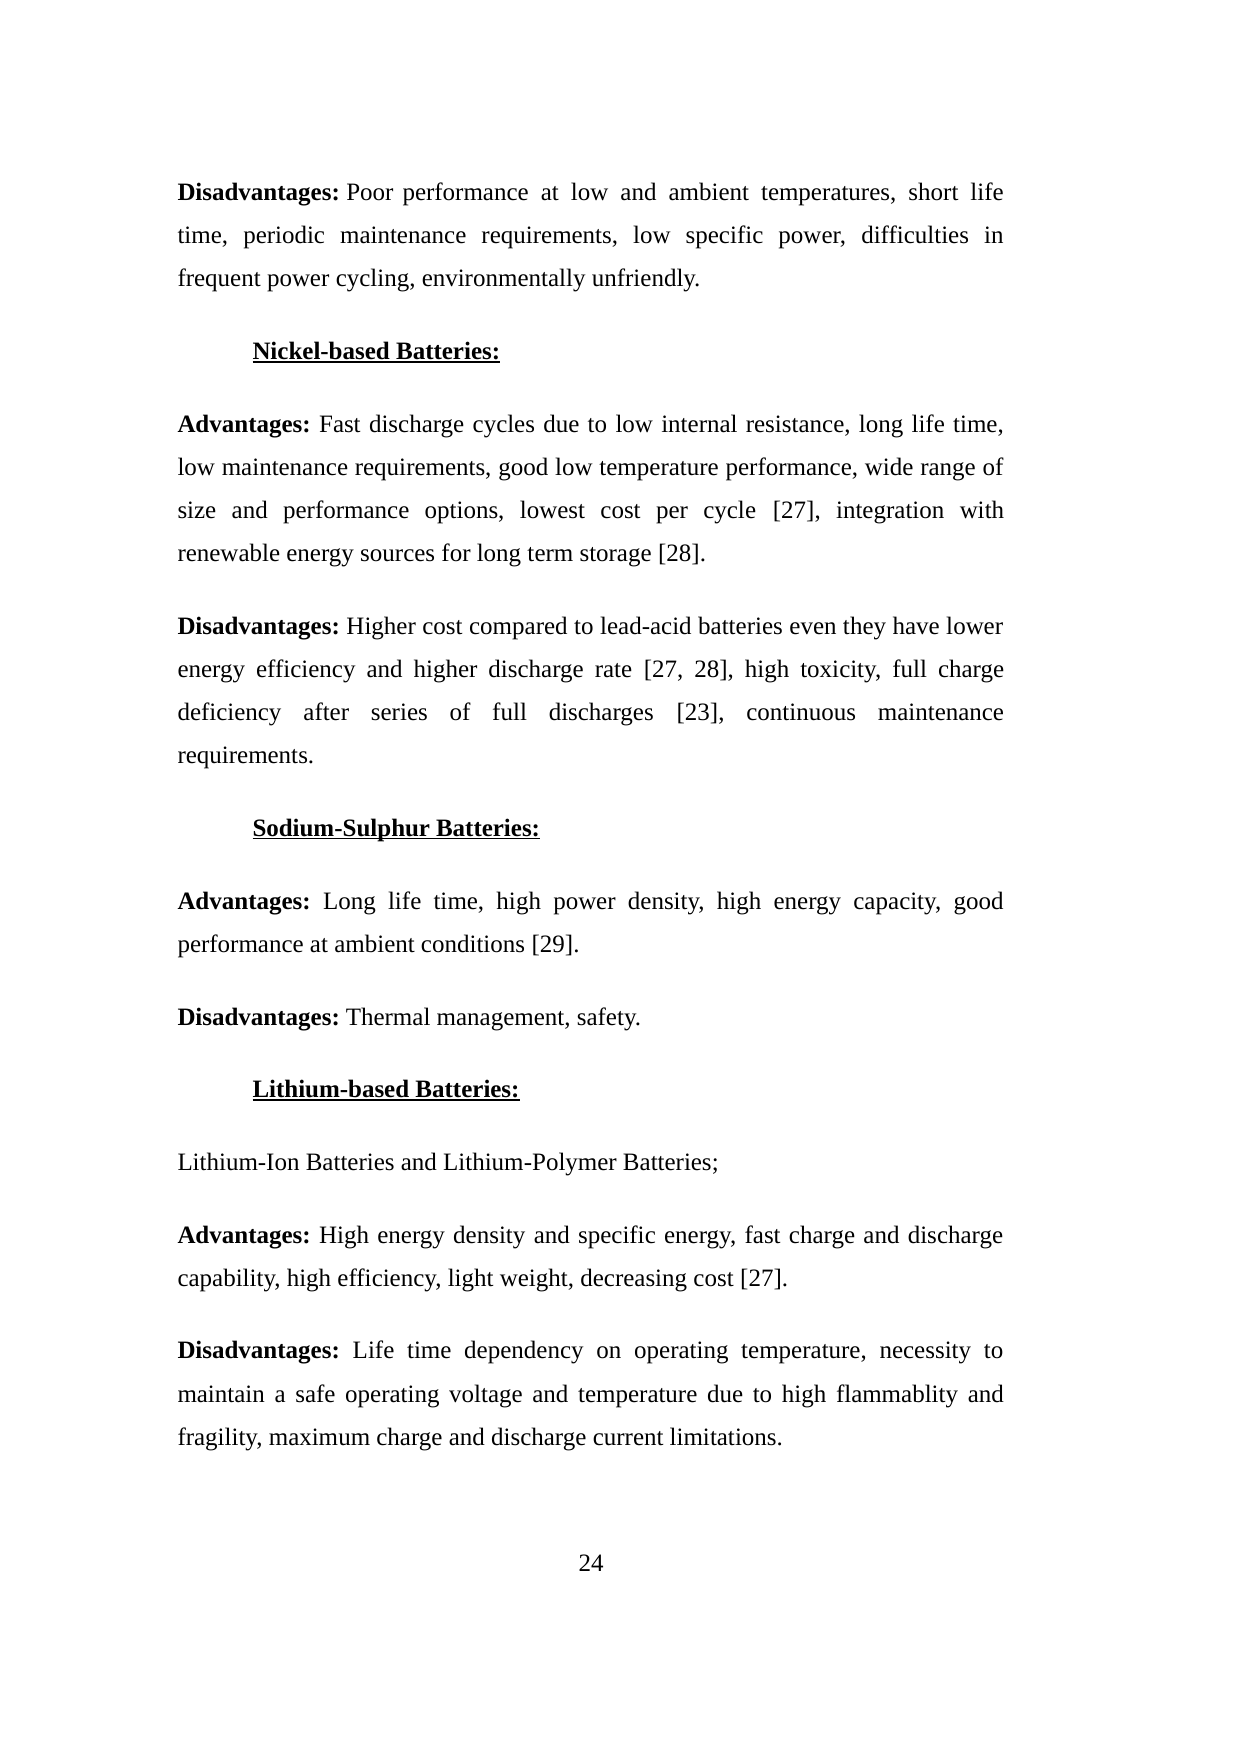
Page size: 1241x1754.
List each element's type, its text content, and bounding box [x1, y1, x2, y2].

text Advantages: Long life time, high power density, high energy capacity, good performance at ambient conditions [29]⁠. [177, 886, 1004, 958]
text Disadvantages: Thermal management, safety. [177, 1002, 1004, 1030]
text Disadvantages: Poor performance at low and ambient temperatures, short life time, periodic maintenance requirements, low specific power, difficulties in frequent power cycling, environmentally unfriendly. [177, 177, 1004, 292]
text Advantages: High energy density and specific energy, fast charge and discharge capability, high efficiency, light weight, decreasing cost [27]⁠. [177, 1220, 1004, 1292]
text Advantages: Fast discharge cycles due to low internal resistance, long life time, low maintenance requirements, good low temperature performance, wide range of size and performance options, lowest cost per cycle [27]⁠, integration with renewable energy sources for long term storage [28]⁠. [177, 409, 1004, 567]
text Sodium-Sulphur Batteries: [177, 813, 1004, 842]
text Disadvantages: Higher cost compared to lead-acid batteries even they have lower energy efficiency and higher discharge rate [27, 28]⁠, high toxicity, full charge deficiency after series of full discharges [23]⁠, continuous maintenance requirements. [177, 611, 1004, 769]
text Nickel-based Batteries: [177, 336, 1004, 365]
text Lithium-Ion Batteries and Lithium-Polymer Batteries; [177, 1147, 1004, 1176]
text Lithium-based Batteries: [177, 1074, 1004, 1103]
text Disadvantages: Life time dependency on operating temperature, necessity to maintain a safe operating voltage and temperature due to high flammablity and fragility, maximum charge and discharge current limitations. [177, 1336, 1004, 1451]
